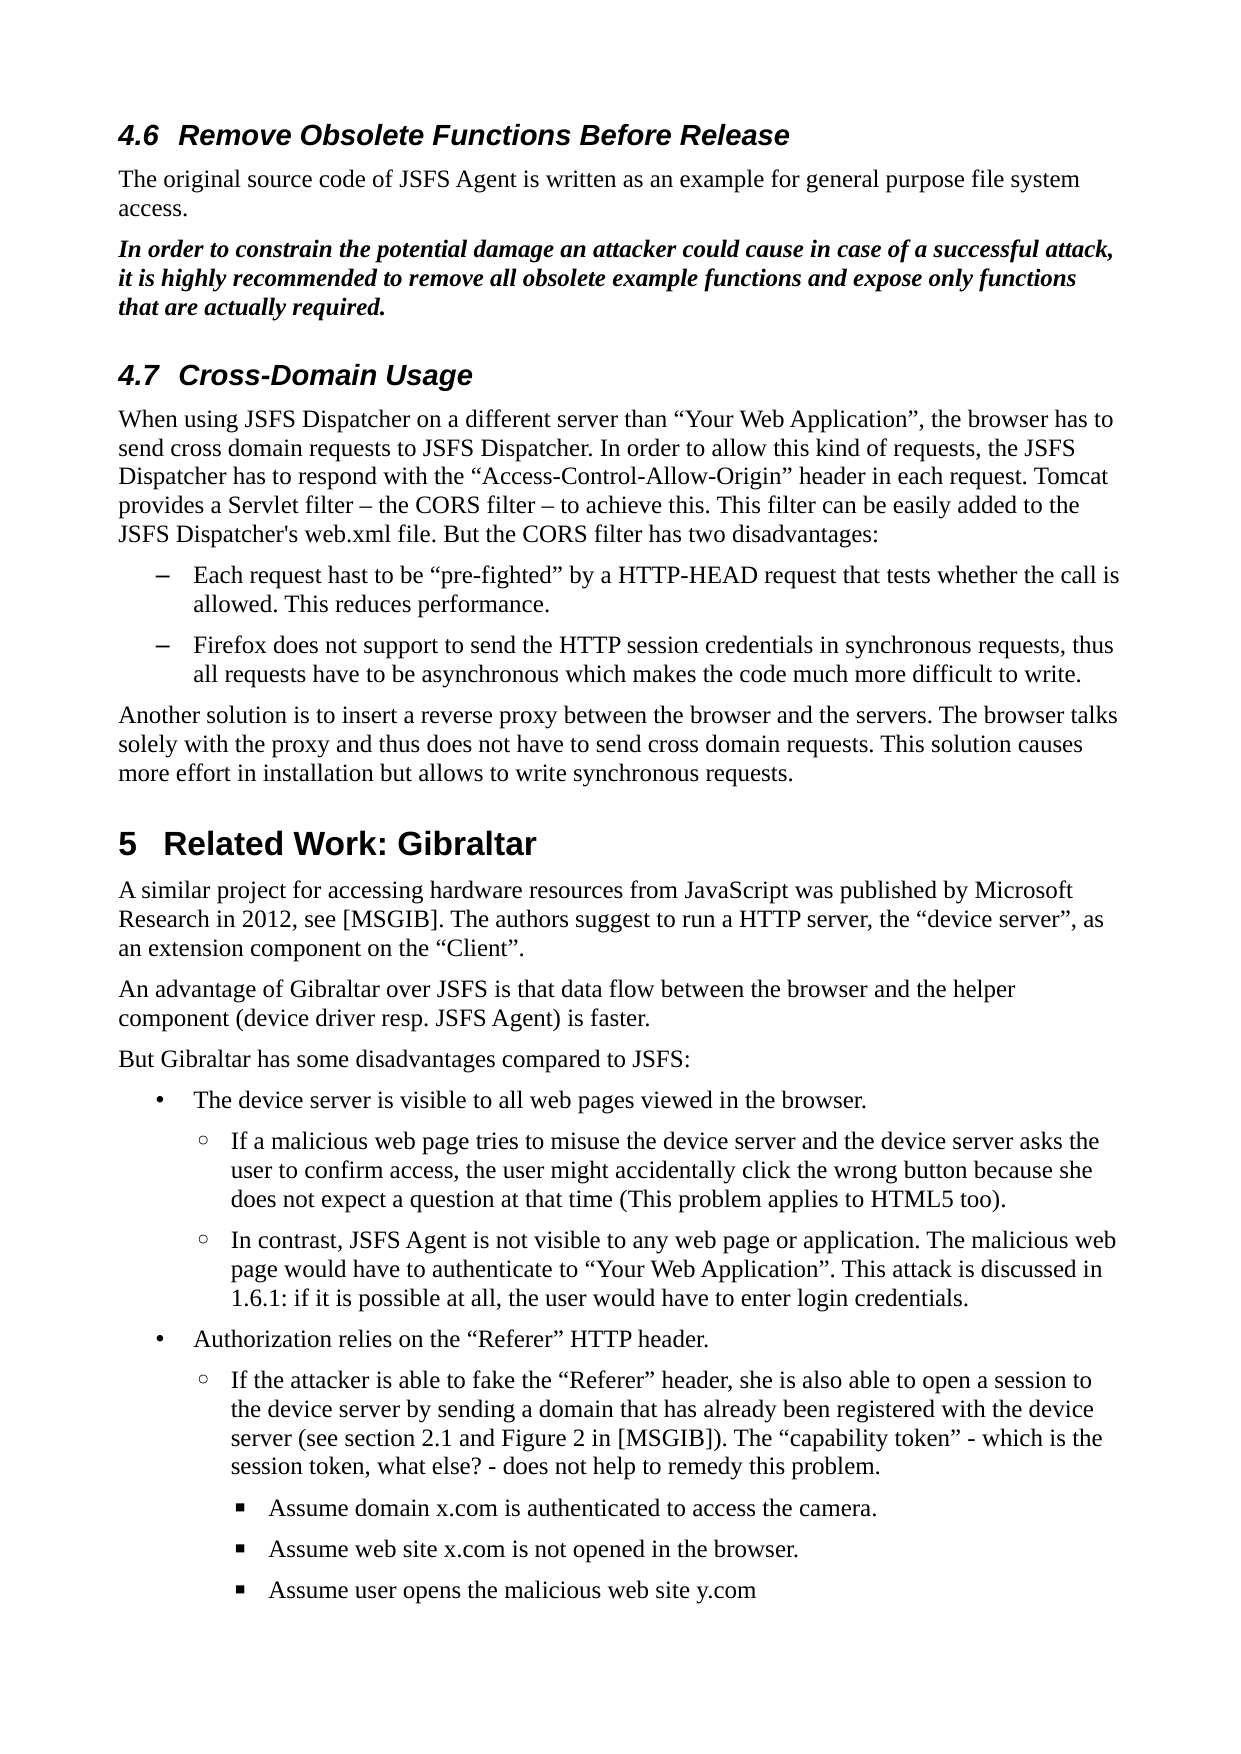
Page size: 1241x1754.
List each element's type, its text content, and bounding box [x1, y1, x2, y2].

text The original source code of JSFS Agent is written as an example for general purpose file system access. [118, 164, 1122, 222]
subtitle Remove Obsolete Functions Before Release [118, 118, 1122, 152]
text But Gibraltar has some disadvantages compared to JSFS: [118, 1044, 1122, 1073]
list Assume web site x.com is not opened in the browser. [231, 1534, 1122, 1563]
subtitle Cross-Domain Usage [118, 358, 1122, 391]
list Firefox does not support to send the HTTP session credentials in synchronous requests, thus all requests have to be asynchronous which makes the code much more difficult to write. [156, 630, 1122, 688]
list If the attacker is able to fake the “Referer” header, she is also able to open a session to the device server by sending a domain that has already been registered with the device server (see section 2.1 and Figure 2 in [MSGIB]). The “capability token” - which is the session token, what else? - does not help to remedy this problem. [193, 1365, 1122, 1480]
text A similar project for accessing hardware resources from JavaScript was published by Microsoft Research in 2012, see [MSGIB]. The authors suggest to run a HTTP server, the “device server”, as an extension component on the “Client”. [118, 875, 1122, 961]
subtitle Related Work: Gibraltar [118, 824, 1122, 863]
list Assume user opens the malicious web site y.com [231, 1575, 1122, 1604]
text Another solution is to insert a reverse proxy between the browser and the servers. The browser talks solely with the proxy and thus does not have to send cross domain requests. This solution causes more effort in installation but allows to write synchronous requests. [118, 700, 1122, 786]
list Assume domain x.com is authenticated to access the camera. [231, 1493, 1122, 1521]
list In contrast, JSFS Agent is not visible to any web page or application. The malicious web page would have to authenticate to “Your Web Application”. This attack is discussed in 1.6.1: if it is possible at all, the user would have to enter login credentials. [193, 1225, 1122, 1311]
text When using JSFS Dispatcher on a different server than “Your Web Application”, the browser has to send cross domain requests to JSFS Dispatcher. In order to allow this kind of requests, the JSFS Dispatcher has to respond with the “Access-Control-Allow-Origin” header in each request. Tomcat provides a Servlet filter – the CORS filter – to achieve this. This filter can be easily added to the JSFS Dispatcher's web.xml file. But the CORS filter has two disadvantages: [118, 404, 1122, 548]
text In order to constrain the potential damage an attacker could cause in case of a successful attack, it is highly recommended to remove all obsolete example functions and expose only functions that are actually required. [118, 234, 1122, 320]
list Authorization relies on the “Referer” HTTP header. [156, 1324, 1122, 1353]
text An advantage of Gibraltar over JSFS is that data flow between the browser and the helper component (device driver resp. JSFS Agent) is faster. [118, 974, 1122, 1031]
list Each request hast to be “pre-fighted” by a HTTP-HEAD request that tests whether the call is allowed. This reduces performance. [156, 560, 1122, 618]
list The device server is visible to all web pages viewed in the browser. [156, 1085, 1122, 1114]
list If a malicious web page tries to misuse the device server and the device server asks the user to confirm access, the user might accidentally click the wrong button because she does not expect a question at that time (This problem applies to HTML5 too). [193, 1126, 1122, 1213]
